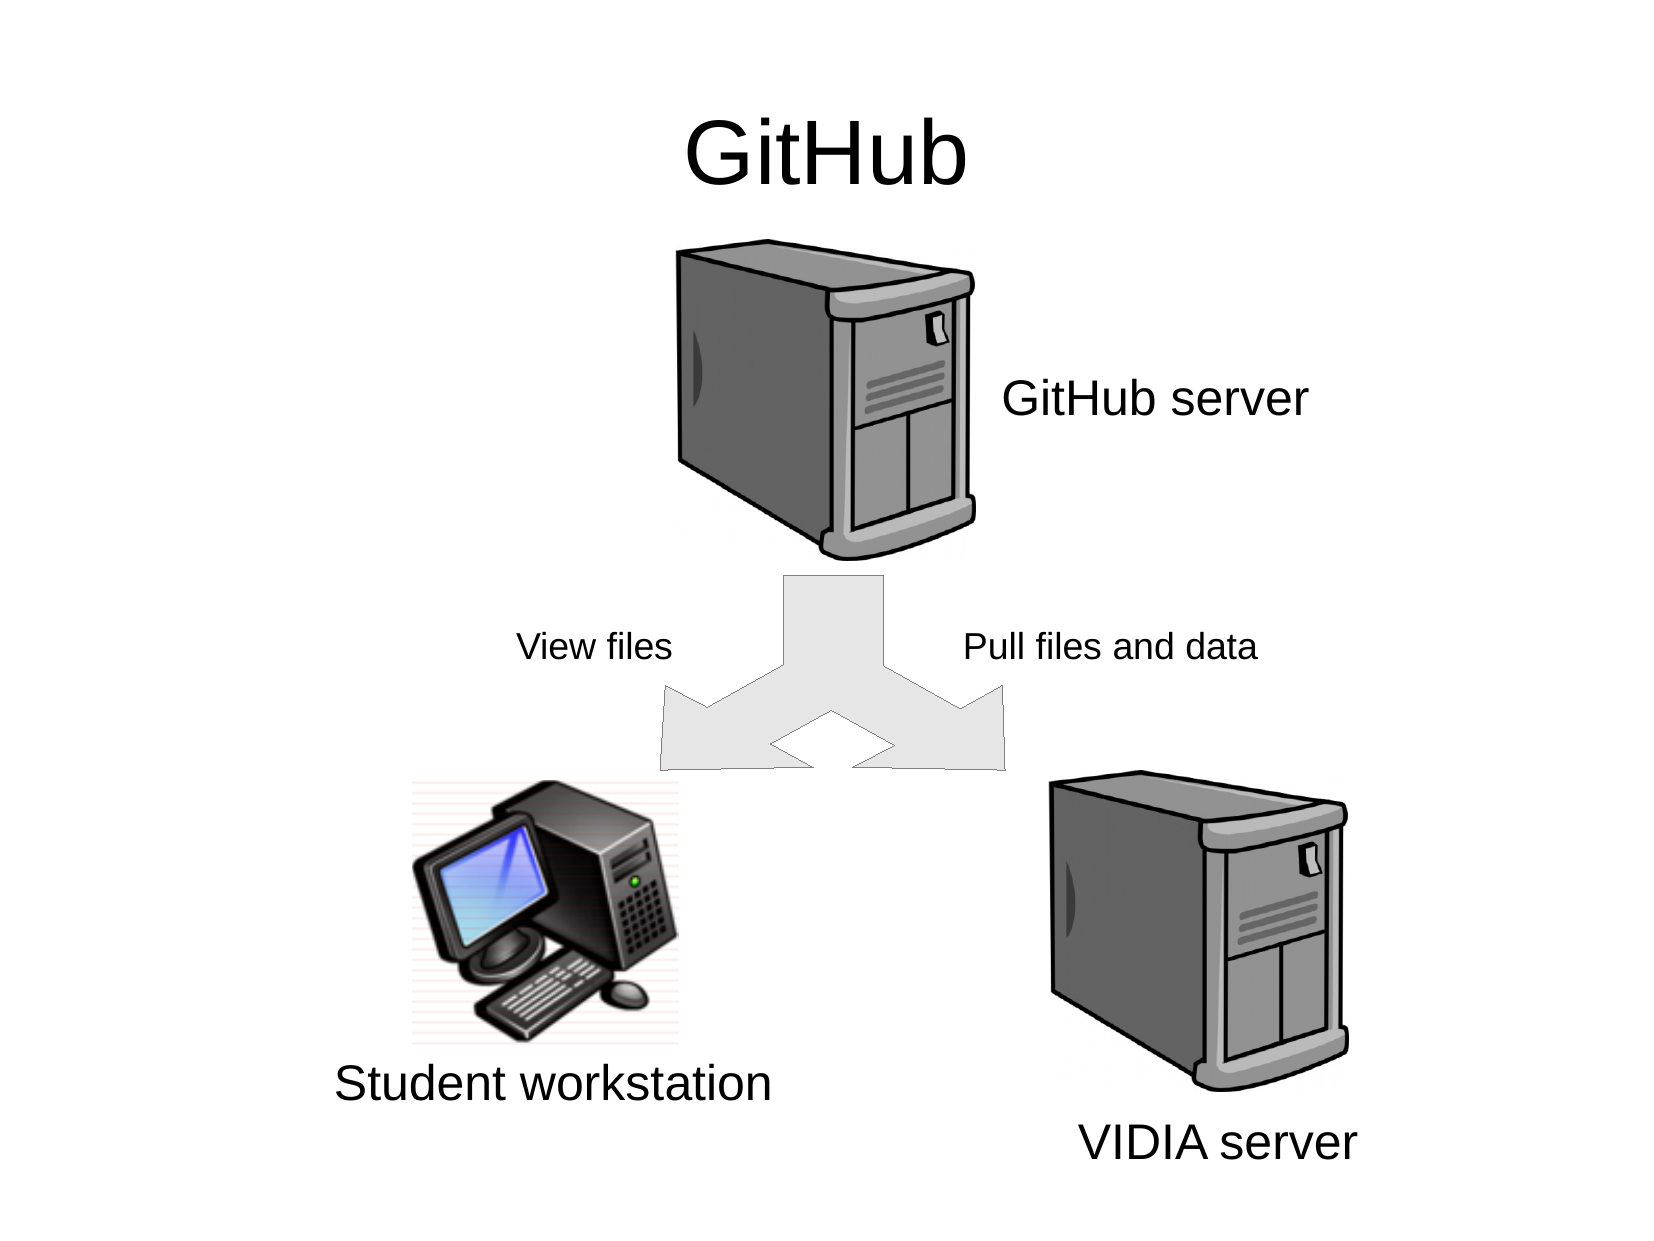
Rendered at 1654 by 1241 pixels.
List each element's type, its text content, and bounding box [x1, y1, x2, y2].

text_box [660, 575, 1006, 771]
text_box View files [501, 618, 689, 676]
picture [1048, 770, 1349, 1092]
title GitHub [82, 49, 1571, 257]
picture [675, 239, 976, 562]
text_box GitHub server [986, 363, 1325, 434]
text_box Pull files and data [948, 618, 1274, 676]
picture [412, 780, 679, 1047]
text_box VIDIA server [1063, 1107, 1374, 1178]
text_box Student workstation [319, 1048, 788, 1119]
